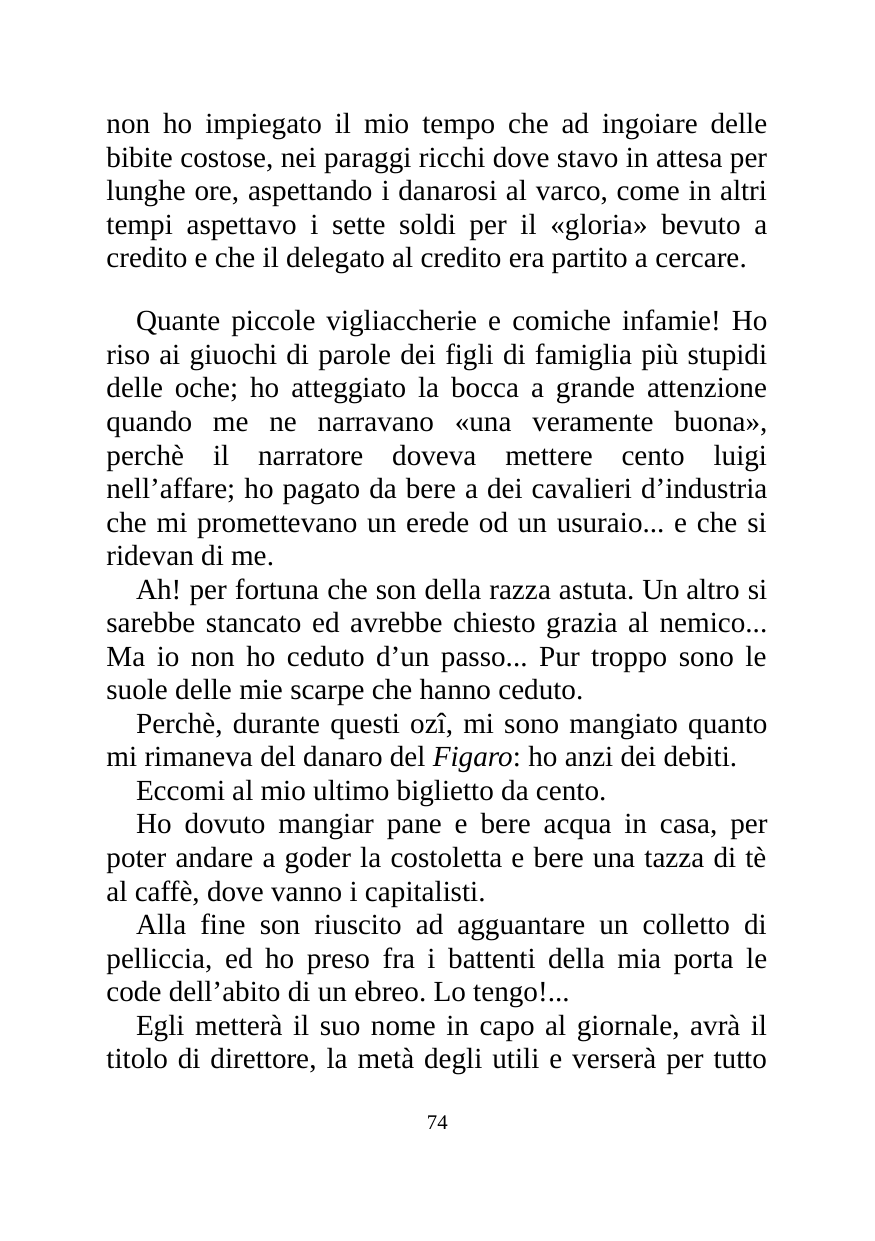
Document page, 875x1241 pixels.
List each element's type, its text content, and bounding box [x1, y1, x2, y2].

text Alla fine son riuscito ad agguantare un colletto di pelliccia, ed ho preso fra i battenti della mia porta le code dell’abito di un ebreo. Lo tengo!... [106, 907, 768, 1008]
text Eccomi al mio ultimo biglietto da cento. [106, 773, 768, 807]
text non ho impiegato il mio tempo che ad ingoiare delle bibite costose, nei paraggi ricchi dove stavo in attesa per lunghe ore, aspettando i danarosi al varco, come in altri tempi aspettavo i sette soldi per il «gloria» bevuto a credito e che il delegato al credito era partito a cercare. [106, 106, 768, 274]
text Ah! per fortuna che son della razza astuta. Un altro si sarebbe stancato ed avrebbe chiesto grazia al nemico... Ma io non ho ceduto d’un passo... Pur troppo sono le suole delle mie scarpe che hanno ceduto. [106, 572, 768, 706]
text Ho dovuto mangiar pane e bere acqua in casa, per poter andare a goder la costoletta e bere una tazza di tè al caffè, dove vanno i capitalisti. [106, 807, 768, 907]
text Egli metterà il suo nome in capo al giornale, avrà il titolo di direttore, la metà degli utili e verserà per tutto [106, 1008, 768, 1075]
text Perchè, durante questi ozî, mi sono mangiato quanto mi rimaneva del danaro del Figaro: ho anzi dei debiti. [106, 706, 768, 773]
text Quante piccole vigliaccherie e comiche infamie! Ho riso ai giuochi di parole dei figli di famiglia più stupidi delle oche; ho atteggiato la bocca a grande attenzione quando me ne narravano «una veramente buona», perchè il narratore doveva mettere cento luigi nell’affare; ho pagato da bere a dei cavalieri d’industria che mi promettevano un erede od un usuraio... e che si ridevan di me. [106, 303, 768, 572]
